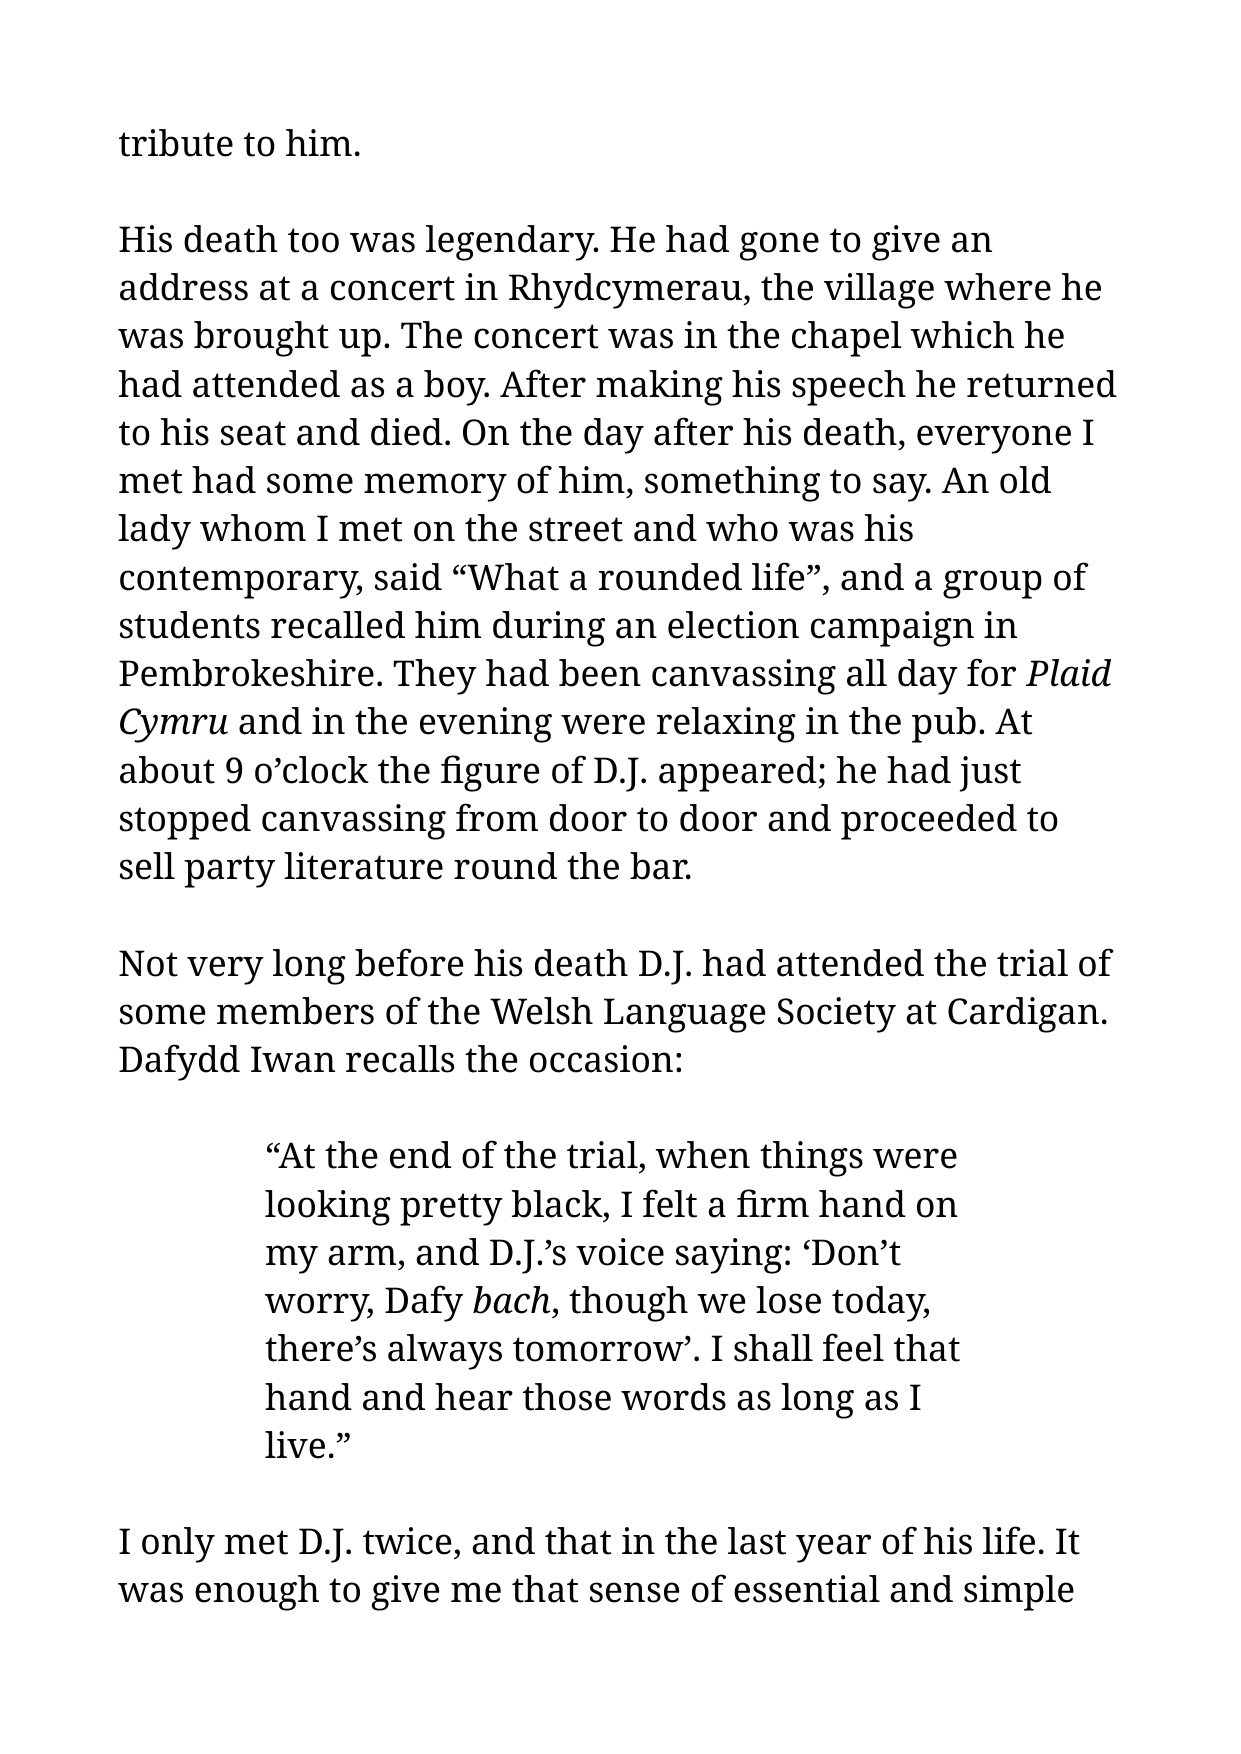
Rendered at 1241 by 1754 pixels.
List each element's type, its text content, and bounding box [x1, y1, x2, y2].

text Not very long before his death D.J. had attended the trial of some members of the Welsh Language Society at Cardigan. Dafydd Iwan recalls the occasion: [118, 938, 1122, 1083]
text “At the end of the trial, when things were looking pretty black, I felt a firm hand on my arm, and D.J.’s voice saying: ‘Don’t worry, Dafy bach, though we lose today, there’s always tomorrow’. I shall feel that hand and hear those words as long as I live.” [265, 1131, 975, 1468]
text tribute to him. [118, 118, 1122, 166]
text His death too was legendary. He had gone to give an address at a concert in Rhydcymerau, the village where he was brought up. The concert was in the chapel which he had attended as a boy. After making his speech he returned to his seat and died. On the day after his death, everyone I met had some memory of him, something to say. An old lady whom I met on the street and who was his contemporary, said “What a rounded life”, and a group of students recalled him during an election campaign in Pembrokeshire. They had been canvassing all day for Plaid Cymru and in the evening were relaxing in the pub. At about 9 o’clock the figure of D.J. appeared; he had just stopped canvassing from door to door and proceeded to sell party literature round the bar. [118, 214, 1122, 890]
text I only met D.J. twice, and that in the last year of his life. It was enough to give me that sense of essential and simple [118, 1517, 1122, 1613]
